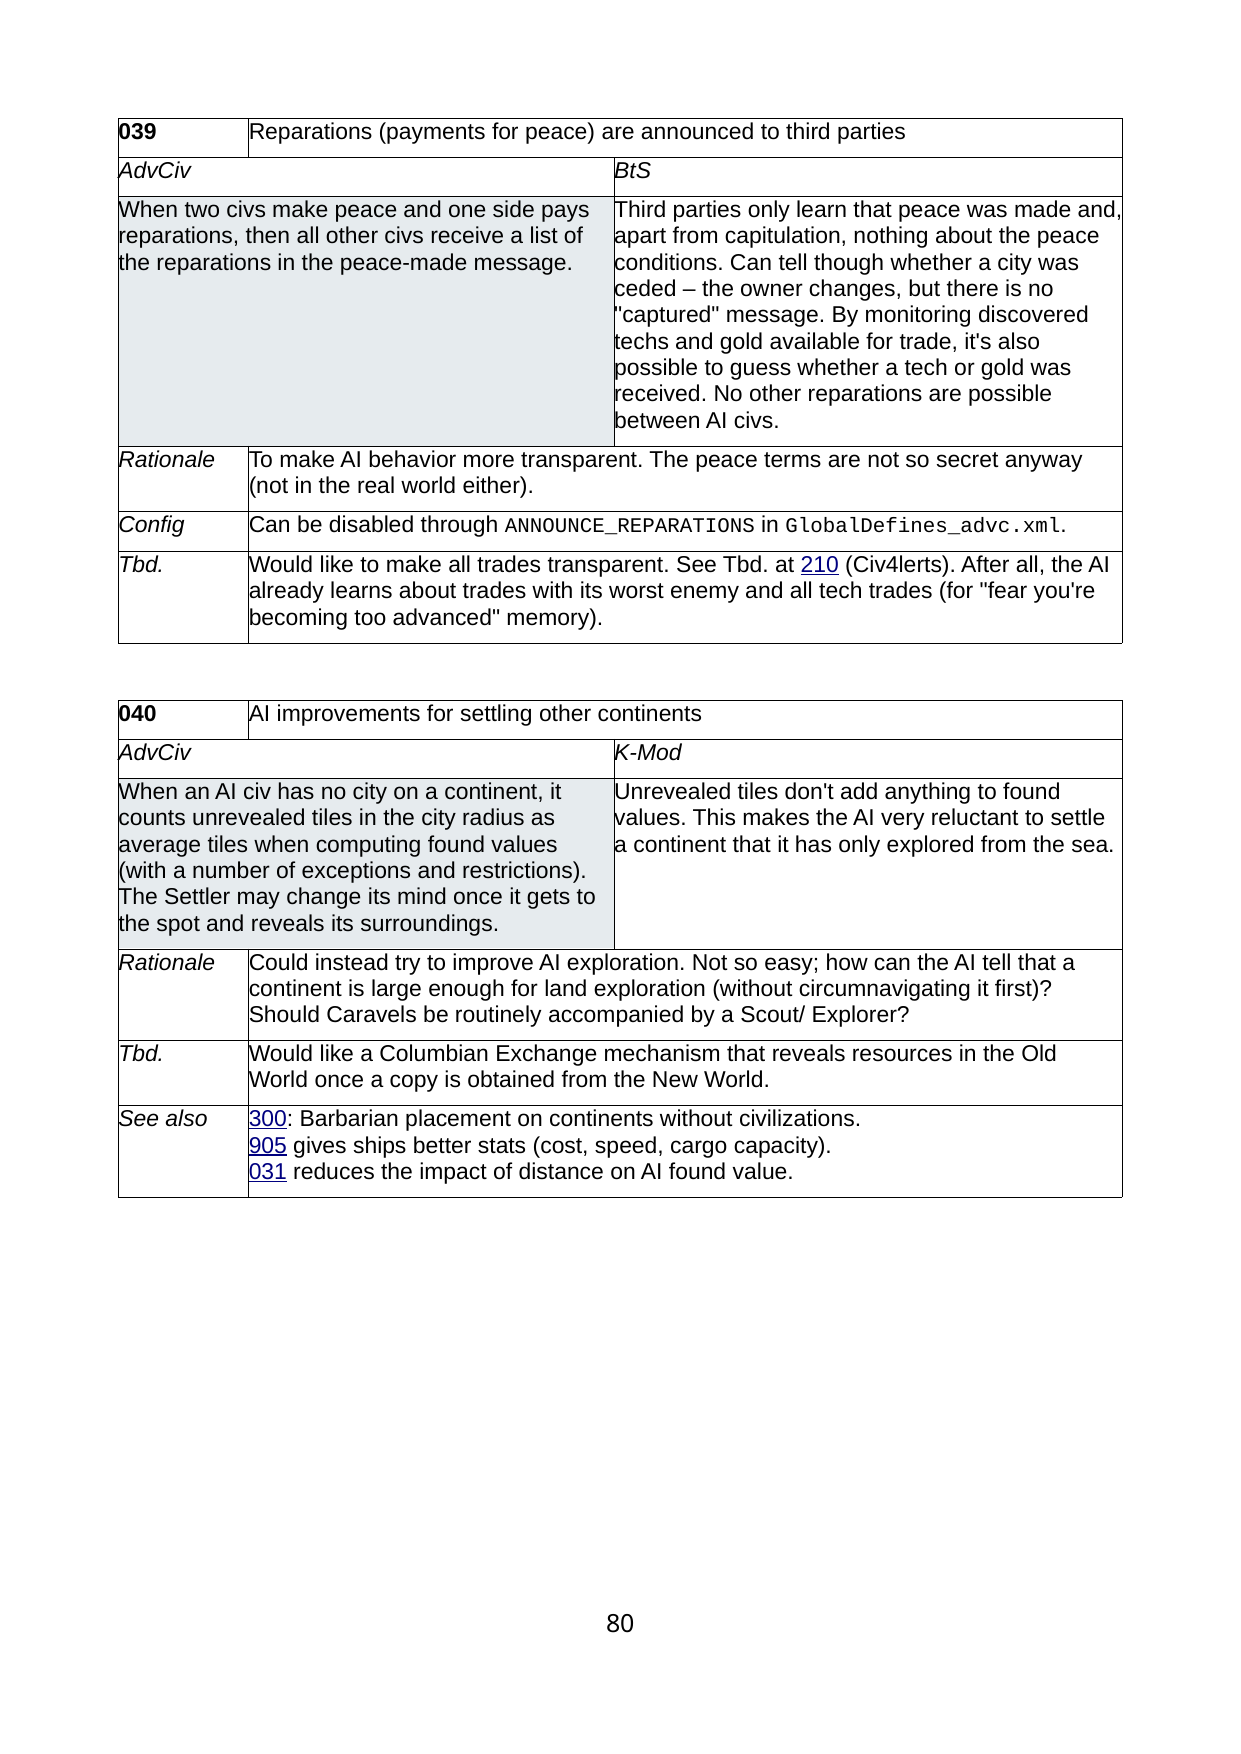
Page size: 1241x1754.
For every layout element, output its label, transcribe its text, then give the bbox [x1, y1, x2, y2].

table_header Reparations (payments for peace) are announced to third parties [249, 119, 1122, 157]
table_cell AdvCiv [119, 158, 614, 196]
table_cell Rationale [119, 950, 248, 1040]
table_cell Unrevealed tiles don't add anything to found values. This makes the AI very reluctant to settle a continent that it has only explored from the sea. [615, 779, 1122, 948]
table_cell Could instead try to improve AI exploration. Not so easy; how can the AI tell that a continent is large enough for land exploration (without circumnavigating it first)? Should Caravels be routinely accompanied by a Scout/ Explorer? [249, 950, 1122, 1040]
table_cell AdvCiv [119, 740, 614, 778]
table_cell When an AI civ has no city on a continent, it counts unrevealed tiles in the city radius as average tiles when computing found values (with a number of exceptions and restrictions). The Settler may change its mind once it gets to the spot and reveals its surroundings. [119, 779, 614, 948]
table_header 040 [119, 701, 248, 739]
table_cell To make AI behavior more transparent. The peace terms are not so secret anyway (not in the real world either). [249, 447, 1122, 511]
table_header 039 [119, 119, 248, 157]
table_cell See also [119, 1106, 248, 1197]
table_header AI improvements for settling other continents [249, 701, 1122, 739]
table_cell When two civs make peace and one side pays reparations, then all other civs receive a list of the reparations in the peace-made message. [119, 197, 614, 446]
table_cell Rationale [119, 447, 248, 511]
table_cell Tbd. [119, 1041, 248, 1105]
table_cell Third parties only learn that peace was made and, apart from capitulation, nothing about the peace conditions. Can tell though whether a city was ceded – the owner changes, but there is no "captured" message. By monitoring discovered techs and gold available for trade, it's also possible to guess whether a tech or gold was received. No other reparations are possible between AI civs. [615, 197, 1122, 446]
table_cell K-Mod [615, 740, 1122, 778]
table_cell Can be disabled through ANNOUNCE_REPARATIONS in GlobalDefines_advc.xml. [249, 512, 1122, 551]
table_cell Would like to make all trades transparent. See Tbd. at 210 (Civ4lerts). After all, the AI already learns about trades with its worst enemy and all tech trades (for "fear you're becoming too advanced" memory). [249, 552, 1122, 642]
table_cell Config [119, 512, 248, 551]
table_cell Tbd. [119, 552, 248, 642]
table_cell 300: Barbarian placement on continents without civilizations. 905 gives ships better stats (cost, speed, cargo capacity). 031 reduces the impact of distance on AI found value. [249, 1106, 1122, 1197]
table_cell BtS [615, 158, 1122, 196]
table_cell Would like a Columbian Exchange mechanism that reveals resources in the Old World once a copy is obtained from the New World. [249, 1041, 1122, 1105]
